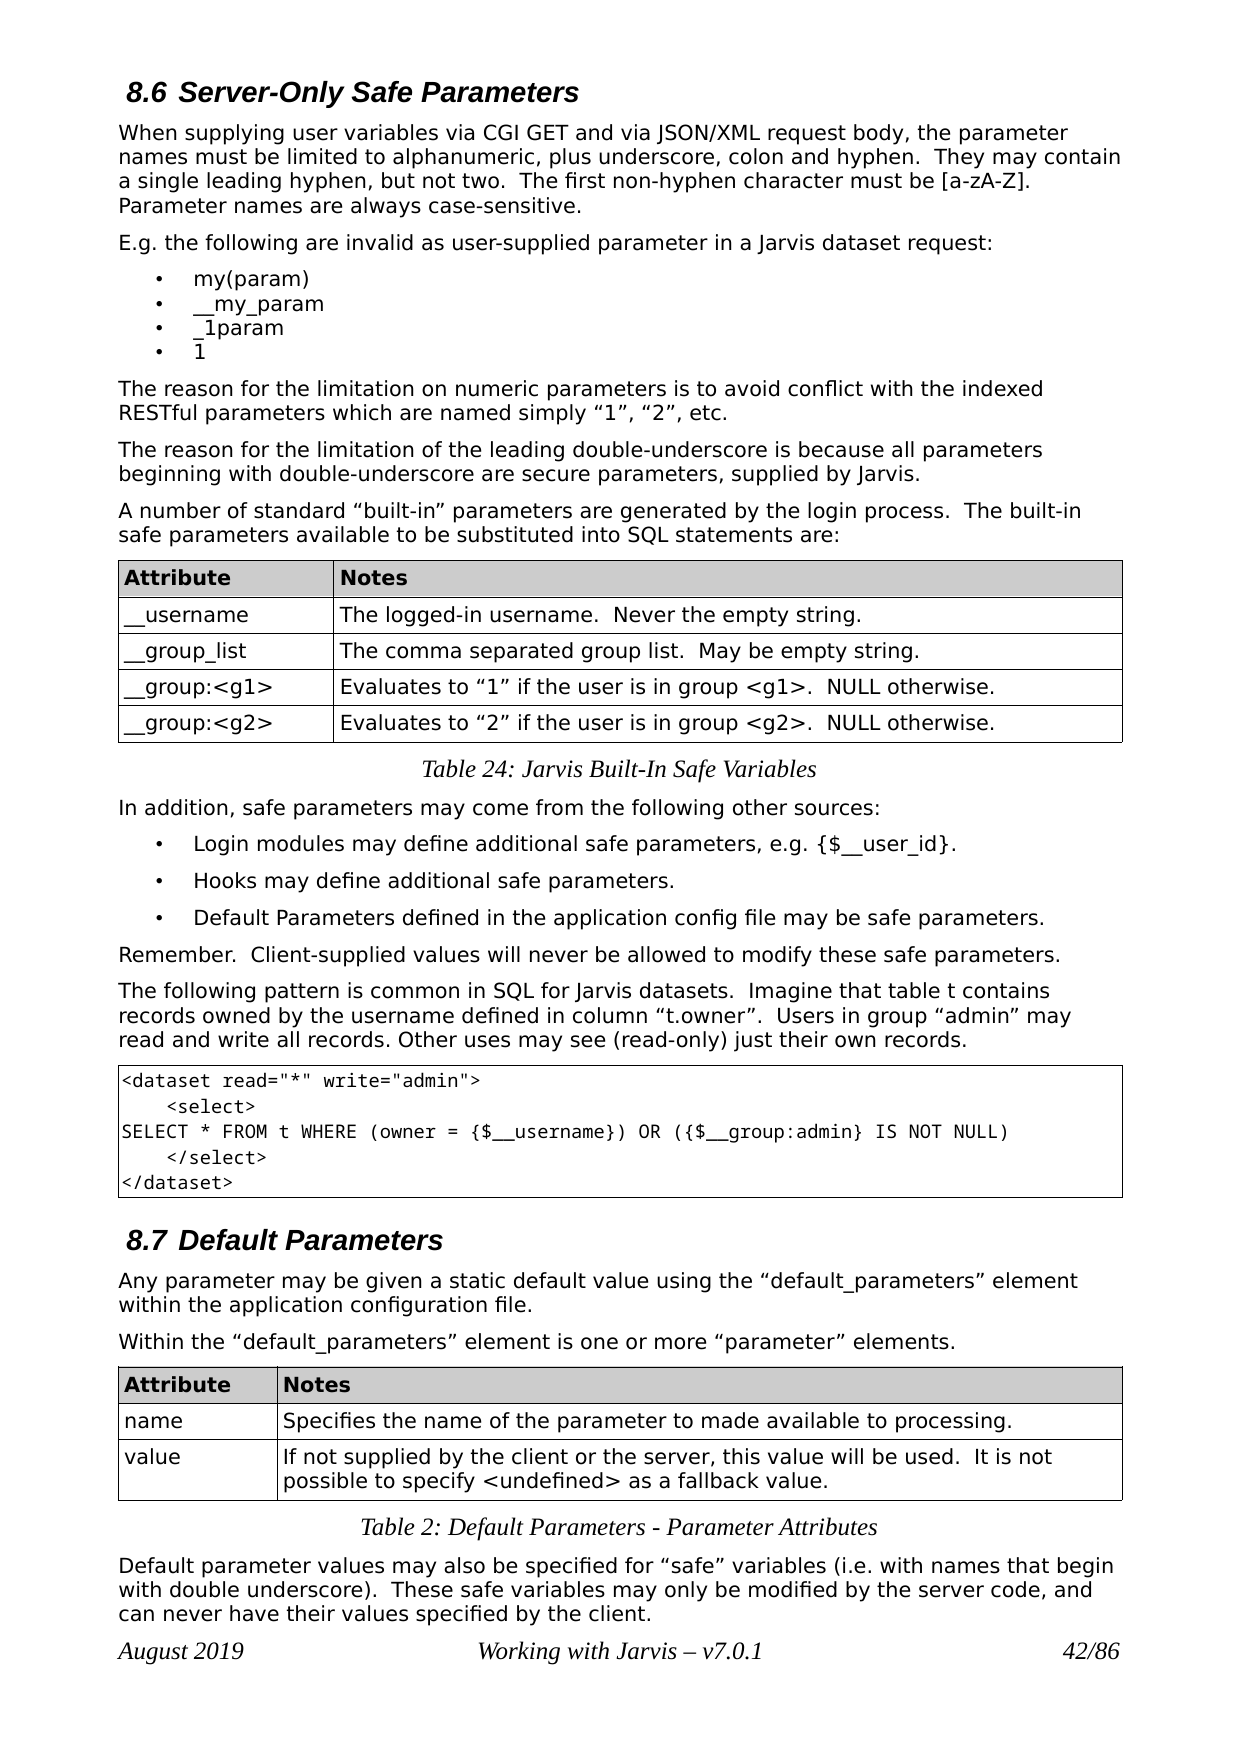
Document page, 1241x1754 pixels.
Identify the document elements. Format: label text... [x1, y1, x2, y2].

list my(param) [156, 267, 1122, 292]
list Default Parameters defined in the application config file may be safe parameters. [156, 906, 1122, 930]
text <dataset read="*" write="admin"> [119, 1066, 1122, 1090]
text In addition, safe parameters may come from the following other sources: [118, 796, 1122, 820]
table_cell Specifies the name of the parameter to made available to processing. [278, 1404, 1122, 1439]
table_cell Evaluates to “2” if the user is in group <g2>. NULL otherwise. [334, 706, 1122, 741]
table_cell name [119, 1404, 277, 1439]
table_cell The logged-in username. Never the empty string. [334, 598, 1122, 633]
list 1 [156, 340, 1122, 364]
list _1param [156, 316, 1122, 340]
list Hooks may define additional safe parameters. [156, 869, 1122, 893]
table_cell __username [119, 598, 333, 633]
subtitle Server-Only Safe Parameters [118, 75, 1122, 108]
table_header Attribute [119, 1368, 277, 1403]
text The following pattern is common in SQL for Jarvis datasets. Imagine that table t contains records owned by the username defined in column “t.owner”. Users in group “admin” may read and write all records. Other uses may see (read-only) just their own records. [118, 979, 1122, 1052]
subtitle Default Parameters [118, 1223, 1122, 1256]
table_header Attribute [119, 561, 333, 596]
table_cell __group:<g1> [119, 670, 333, 705]
text Within the “default_parameters” element is one or more “parameter” elements. [118, 1330, 1122, 1354]
list Login modules may define additional safe parameters, e.g. {$__user_id}. [156, 832, 1122, 857]
table_cell If not supplied by the client or the server, this value will be used. It is not possible to specify <undefined> as a fallback value. [278, 1440, 1122, 1499]
text The reason for the limitation on numeric parameters is to avoid conflict with the indexed RESTful parameters which are named simply “1”, “2”, etc. [118, 377, 1122, 426]
table_header Notes [278, 1368, 1122, 1403]
text E.g. the following are invalid as user-supplied parameter in a Jarvis dataset request: [118, 231, 1122, 255]
text Remember. Client-supplied values will never be allowed to modify these safe parameters. [118, 943, 1122, 967]
list __my_param [156, 292, 1122, 316]
text When supplying user variables via CGI GET and via JSON/XML request body, the parameter names must be limited to alphanumeric, plus underscore, colon and hyphen. They may contain a single leading hyphen, but not two. The first non-hyphen character must be [a-zA-Z]. Parameter names are always case-sensitive. [118, 121, 1122, 218]
table_cell value [119, 1440, 277, 1499]
text Any parameter may be given a static default value using the “default_parameters” element within the application configuration file. [118, 1269, 1122, 1317]
text </dataset> [119, 1167, 1122, 1197]
table_header Notes [334, 561, 1122, 596]
text Default parameter values may also be specified for “safe” variables (i.e. with names that begin with double underscore). These safe variables may only be modified by the server code, and can never have their values specified by the client. [118, 1554, 1122, 1627]
table_cell Evaluates to “1” if the user is in group <g1>. NULL otherwise. [334, 670, 1122, 705]
text A number of standard “built-in” parameters are generated by the login process. The built-in safe parameters available to be substituted into SQL statements are: [118, 499, 1122, 548]
text Table 24: Jarvis Built-In Safe Variables [118, 754, 1122, 783]
text The reason for the limitation of the leading double-underscore is because all parameters beginning with double-underscore are secure parameters, supplied by Jarvis. [118, 438, 1122, 487]
text <select> [119, 1090, 1122, 1116]
table_cell __group_list [119, 634, 333, 669]
table_cell The comma separated group list. May be empty string. [334, 634, 1122, 669]
table_cell __group:<g2> [119, 706, 333, 741]
text SELECT * FROM t WHERE (owner = {$__username}) OR ({$__group:admin} IS NOT NULL) [119, 1116, 1122, 1141]
text </select> [119, 1141, 1122, 1167]
text Table 2: Default Parameters - Parameter Attributes [118, 1512, 1122, 1541]
